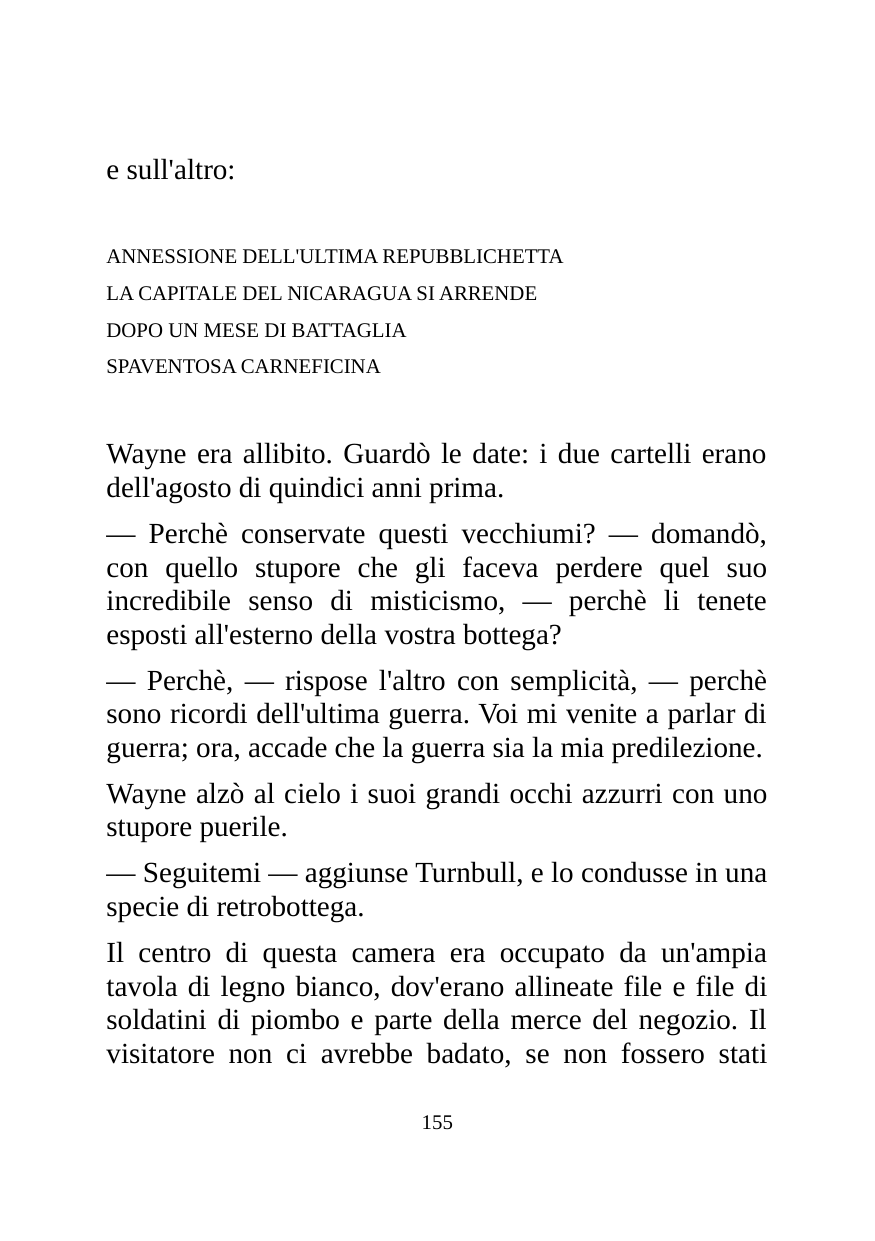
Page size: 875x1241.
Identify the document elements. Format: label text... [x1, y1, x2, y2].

text Wayne alzò al cielo i suoi grandi occhi azzurri con uno stupore puerile. [106, 776, 768, 843]
text Wayne era allibito. Guardò le date: i due cartelli erano dell'agosto di quindici anni prima. [106, 437, 768, 504]
text — Perchè conservate questi vecchiumi? — domandò, con quello stupore che gli faceva perdere quel suo incredibile senso di misticismo, — perchè li tenete esposti all'esterno della vostra bottega? [106, 516, 768, 650]
text e sull'altro: [106, 152, 768, 186]
text Il centro di questa camera era occupato da un'ampia tavola di legno bianco, dov'erano allineate file e file di soldatini di piombo e parte della merce del negozio. Il visitatore non ci avrebbe badato, se non fossero stati [106, 935, 768, 1069]
text DOPO UN MESE DI BATTAGLIA [106, 317, 768, 342]
text ANNESSIONE DELL'ULTIMA REPUBBLICHETTA [106, 244, 768, 268]
text LA CAPITALE DEL NICARAGUA SI ARRENDE [106, 281, 768, 305]
text — Seguitemi — aggiunse Turnbull, e lo condusse in una specie di retrobottega. [106, 856, 768, 923]
text — Perchè, — rispose l'altro con semplicità, — perchè sono ricordi dell'ultima guerra. Voi mi venite a parlar di guerra; ora, accade che la guerra sia la mia predilezione. [106, 663, 768, 763]
text SPAVENTOSA CARNEFICINA [106, 354, 768, 378]
